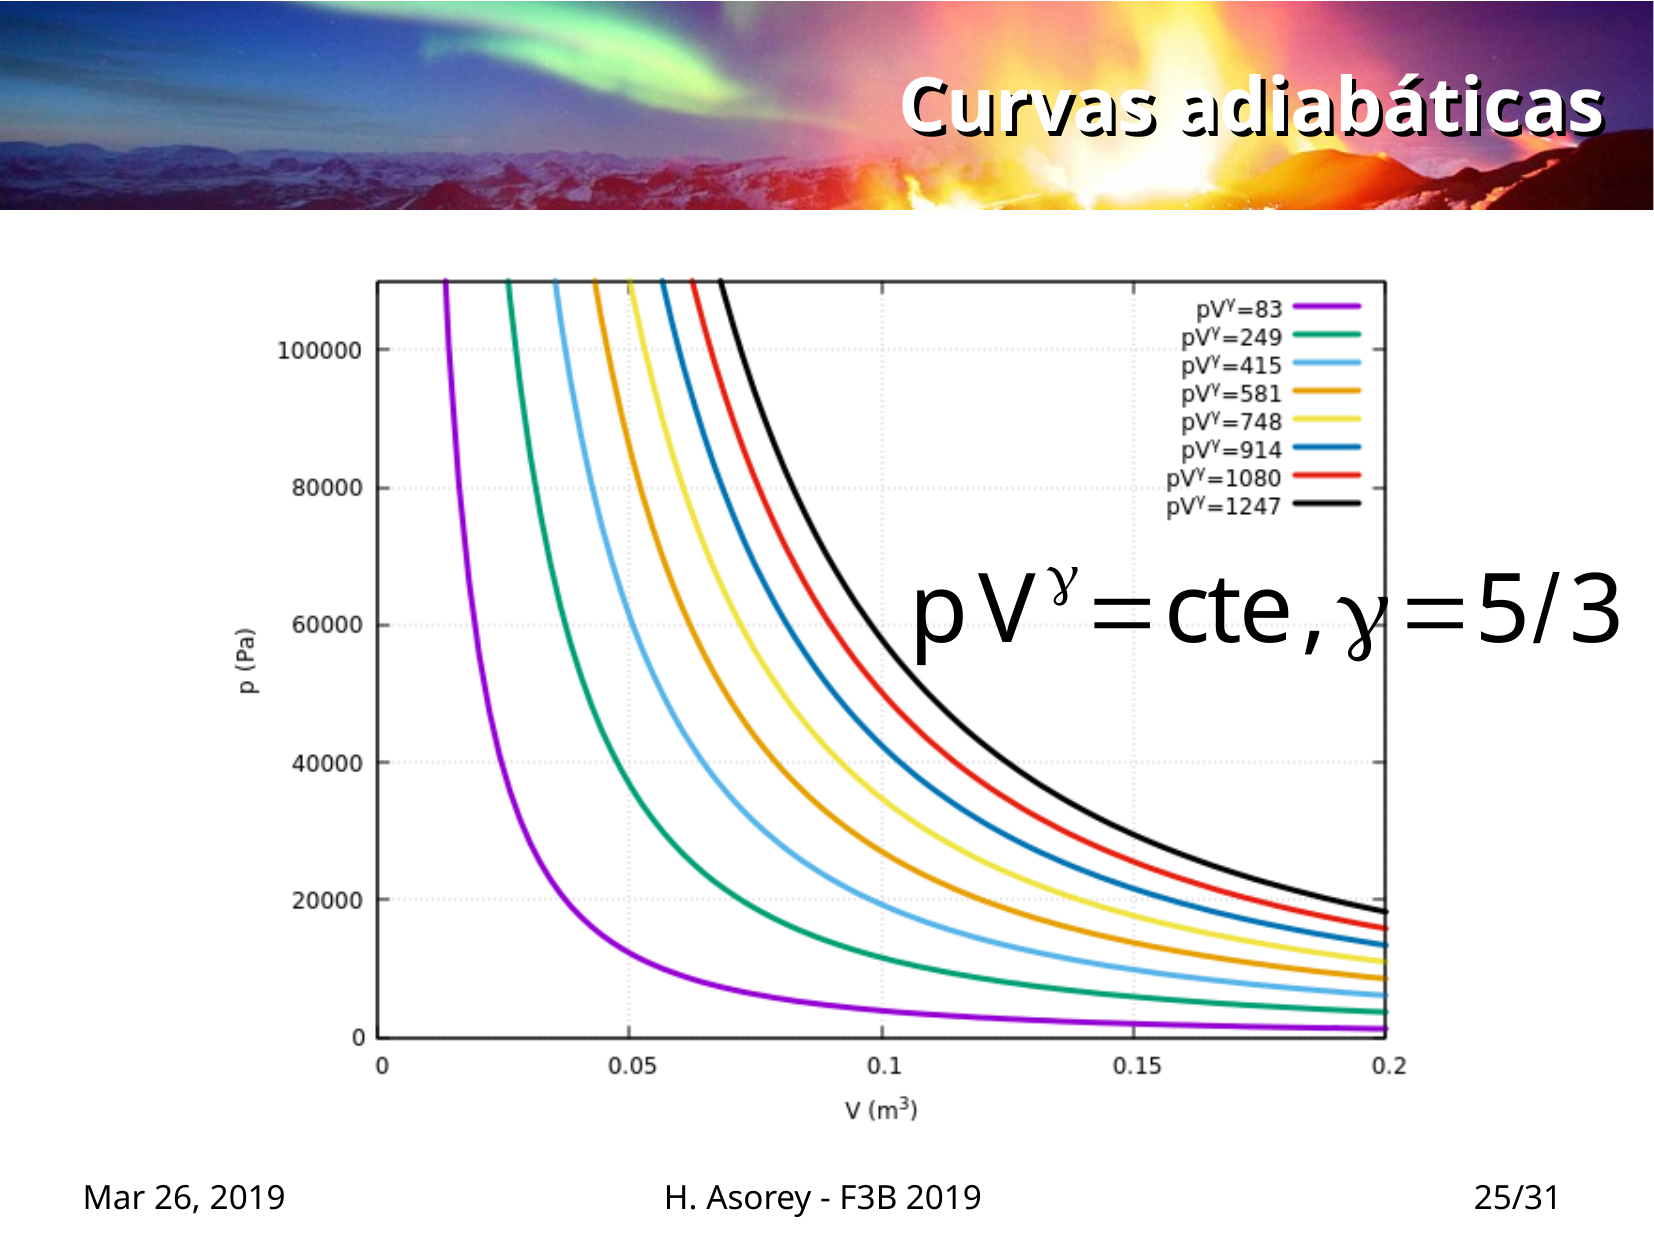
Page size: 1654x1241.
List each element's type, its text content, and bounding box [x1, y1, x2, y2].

title Curvas adiabáticas [45, 15, 1606, 191]
picture [224, 254, 1425, 1156]
picture [0, 1, 1654, 210]
chart [903, 549, 1629, 667]
